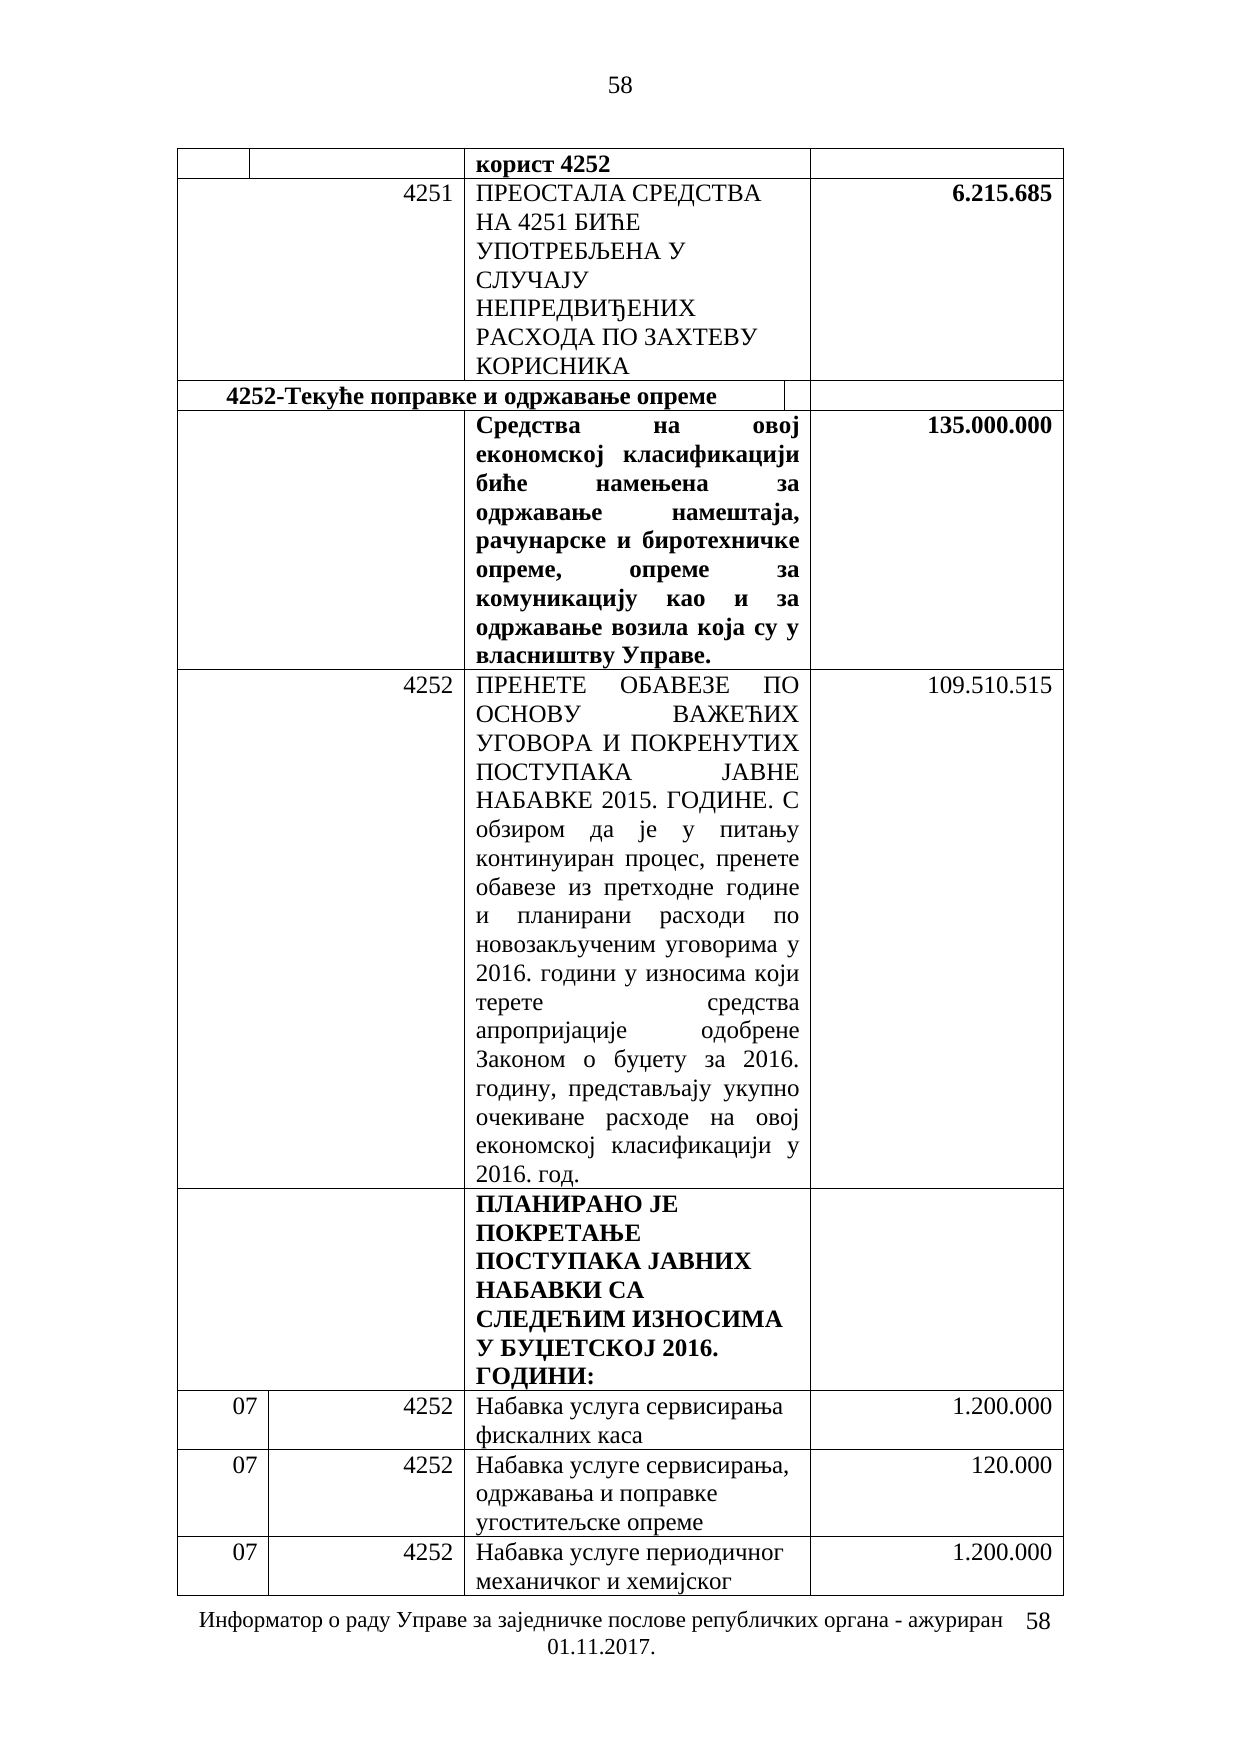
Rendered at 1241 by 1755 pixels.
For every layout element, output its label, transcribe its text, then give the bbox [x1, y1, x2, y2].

table_cell Набавка услуге сервисирања, одржавања и поправке угоститељске опреме [465, 1450, 810, 1536]
table_cell 4252 [269, 1450, 464, 1536]
table_cell [811, 149, 1063, 177]
table_cell 07 [178, 1537, 268, 1594]
table_cell 135.000.000 [811, 411, 1063, 669]
table_cell Набавка услуга сервисирања фискалних каса [465, 1391, 810, 1449]
table_cell Средства на овој економској класификацији биће намењена за одржавање намештаја, рачунарске и биротехничке опреме, опреме за комуникацију као и за одржавање возила која су у власништву Управе. [465, 411, 810, 669]
table_cell 4252-Текуће поправке и одржавање опреме [178, 381, 784, 409]
table_cell ПРЕНЕТЕ ОБАВЕЗЕ ПО ОСНОВУ ВАЖЕЋИХ УГОВОРА И ПОКРЕНУТИХ ПОСТУПАКА ЈАВНЕ НАБАВКЕ 2015. ГОДИНЕ. С обзиром да је у питању континуиран процес, пренете обавезе из претходне године и планирани расходи по новозакљученим уговорима у 2016. години у износима који терете средства апропријације одобрене Законом о буџету за 2016. годину, представљају укупно очекиване расходе на овој економској класификацији у 2016. год. [465, 670, 810, 1188]
table_cell ПРЕОСТАЛА СРЕДСТВА НА 4251 БИЋЕ УПОТРЕБЉЕНА У СЛУЧАЈУ НЕПРЕДВИЂЕНИХ РАСХОДА ПО ЗАХТЕВУ КОРИСНИКА [465, 179, 810, 380]
table_cell 4252 [178, 670, 464, 1188]
table_cell 120.000 [811, 1450, 1063, 1536]
table_cell 4252 [269, 1391, 464, 1449]
table_cell Набавка услуге периодичног механичког и хемијског [465, 1537, 810, 1594]
table_cell 1.200.000 [811, 1537, 1063, 1594]
table_cell 07 [178, 1391, 268, 1449]
table_cell 1.200.000 [811, 1391, 1063, 1449]
table_cell 6.215.685 [811, 179, 1063, 380]
table_cell 4251 [178, 179, 464, 380]
table_cell [785, 381, 810, 409]
table_cell [178, 411, 464, 669]
table_cell [178, 149, 249, 177]
table_cell корист 4252 [465, 149, 810, 177]
table_cell ПЛАНИРАНО ЈЕ ПОКРЕТАЊЕ ПОСТУПАКА ЈАВНИХ НАБАВКИ СА СЛЕДЕЋИМ ИЗНОСИМА У БУЏЕТСКОЈ 2016. ГОДИНИ: [465, 1189, 810, 1390]
table_cell 109.510.515 [811, 670, 1063, 1188]
table_cell 07 [178, 1450, 268, 1536]
table_cell [811, 381, 1063, 409]
table_cell [250, 149, 464, 177]
table_cell [178, 1189, 464, 1390]
table_cell 4252 [269, 1537, 464, 1594]
table_cell [811, 1189, 1063, 1390]
